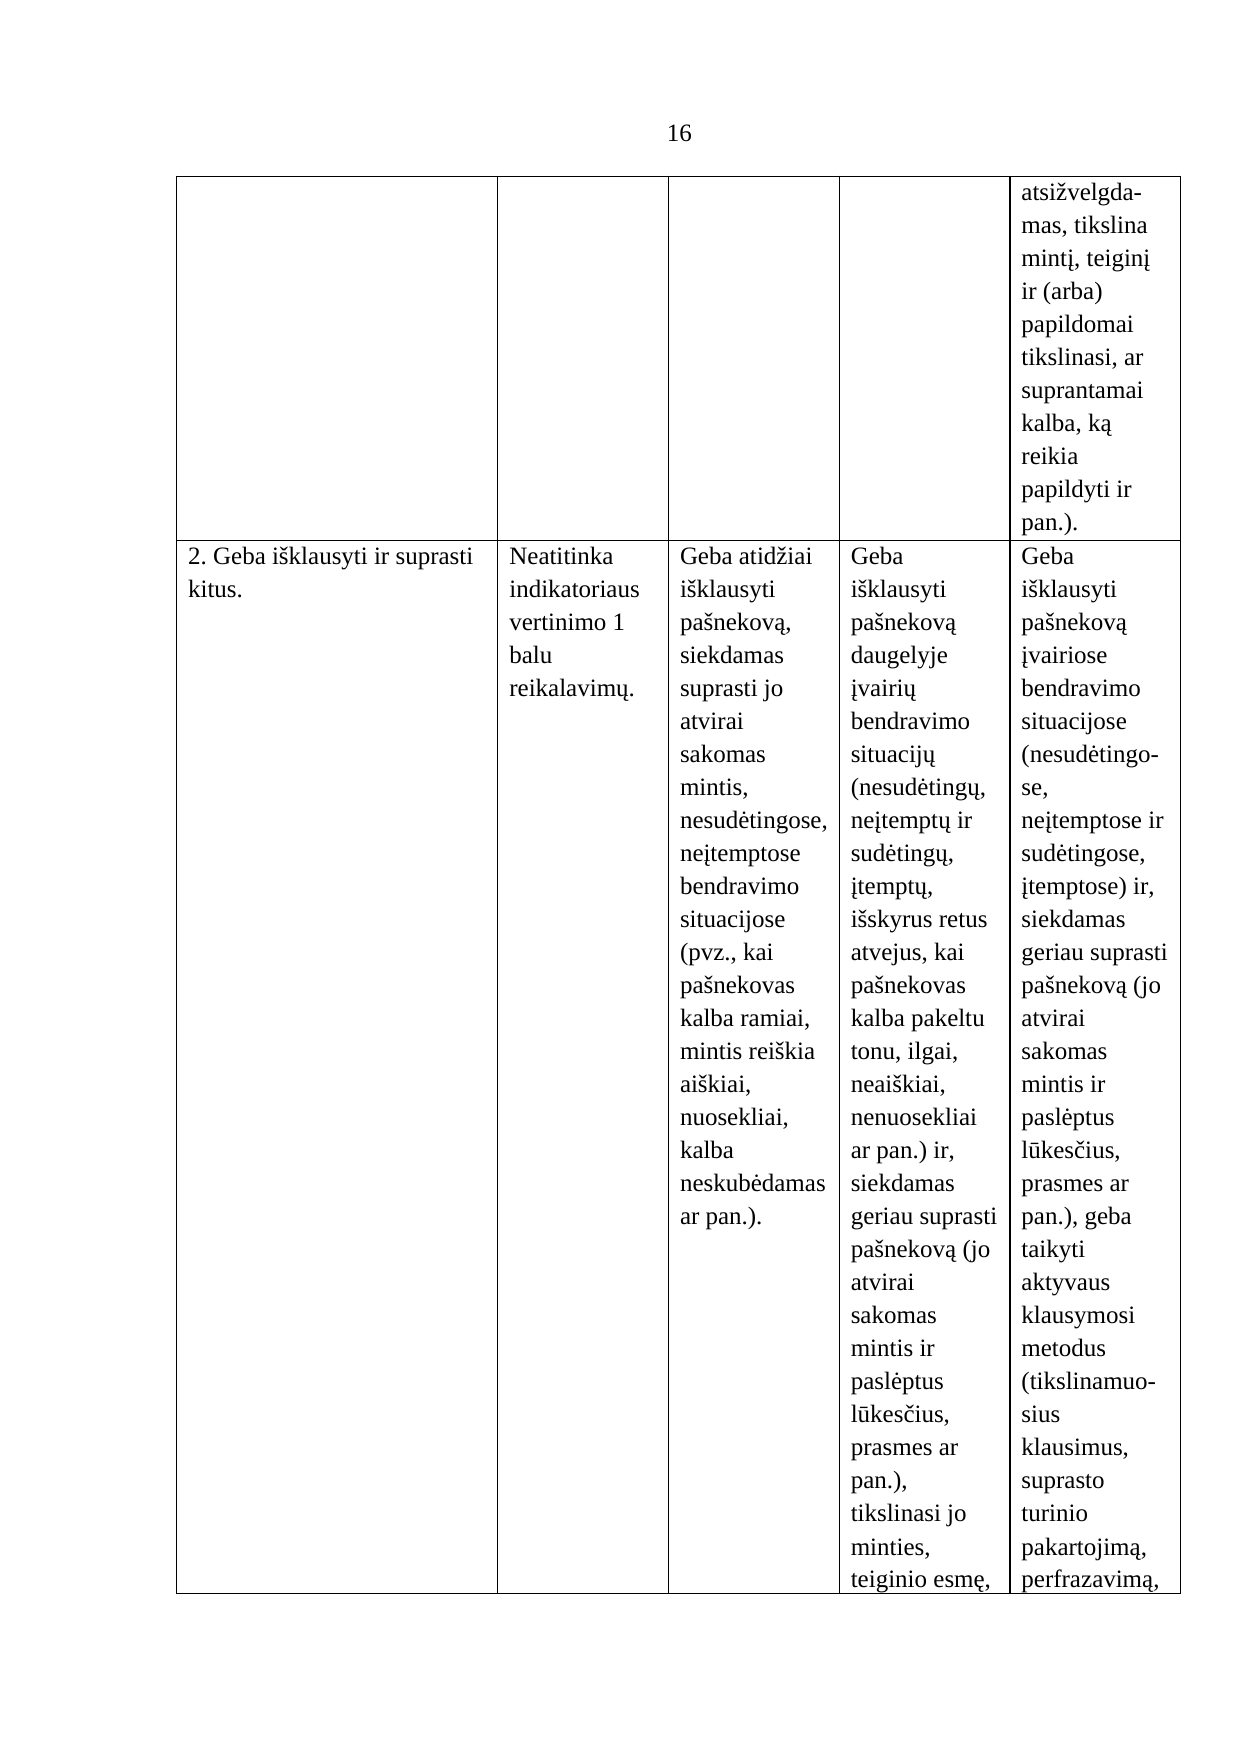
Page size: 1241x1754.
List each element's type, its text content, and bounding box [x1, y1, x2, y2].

table_cell 2. Geba išklausyti ir suprasti kitus. [177, 541, 497, 1593]
table_cell Geba išklausyti pašnekovą daugelyje įvairių bendravimo situacijų (nesudėtingų, neįtemptų ir sudėtingų, įtemptų, išskyrus retus atvejus, kai pašnekovas kalba pakeltu tonu, ilgai, neaiškiai, nenuosekliai ar pan.) ir, siekdamas geriau suprasti pašnekovą (jo atvirai sakomas mintis ir paslėptus lūkesčius, prasmes ar pan.), tikslinasi jo minties, teiginio esmę, [840, 541, 1009, 1593]
table_cell Geba atidžiai išklausyti pašnekovą, siekdamas suprasti jo atvirai sakomas mintis, nesudėtingose, neįtemptose bendravimo situacijose (pvz., kai pašnekovas kalba ramiai, mintis reiškia aiškiai, nuosekliai, kalba neskubėdamas ar pan.). [669, 541, 839, 1593]
table_cell [840, 177, 1009, 540]
table_cell [669, 177, 839, 540]
table_cell Geba išklausyti pašnekovą įvairiose bendravimo situacijose (nesudėtingo-se, neįtemptose ir sudėtingose, įtemptose) ir, siekdamas geriau suprasti pašnekovą (jo atvirai sakomas mintis ir paslėptus lūkesčius, prasmes ar pan.), geba taikyti aktyvaus klausymosi metodus (tikslinamuo-sius klausimus, suprasto turinio pakartojimą, perfrazavimą, [1011, 541, 1180, 1593]
table_cell [498, 177, 668, 540]
table_cell Neatitinka indikatoriaus vertinimo 1 balu reikalavimų. [498, 541, 668, 1593]
table_cell atsižvelgda-mas, tikslina mintį, teiginį ir (arba) papildomai tikslinasi, ar suprantamai kalba, ką reikia papildyti ir pan.). [1011, 177, 1180, 540]
table_cell [177, 177, 497, 540]
